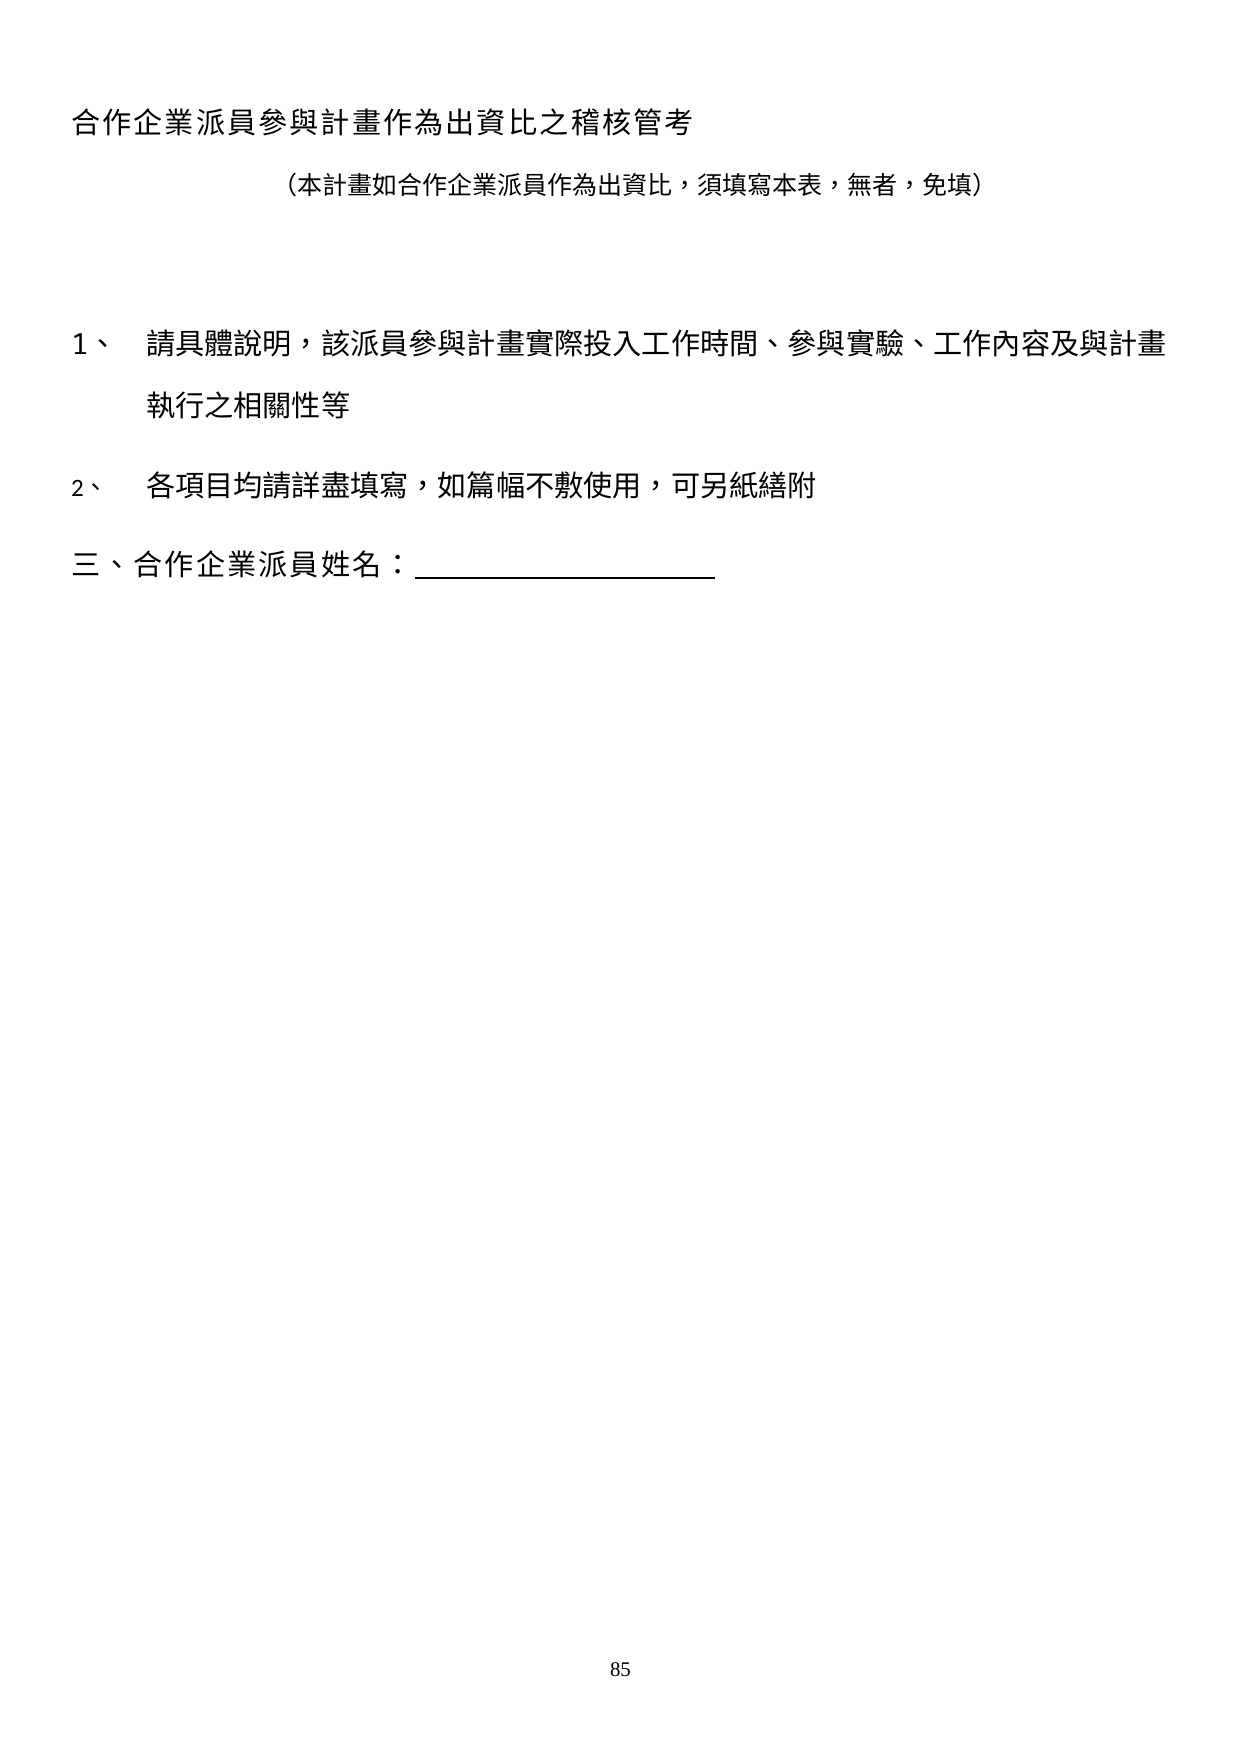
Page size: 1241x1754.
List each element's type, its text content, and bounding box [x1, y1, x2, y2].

list 請具體說明，該派員參與計畫實際投入工作時間、參與實驗、工作內容及與計畫執行之相關性等 [71, 300, 1169, 425]
list 各項目均請詳盡填寫，如篇幅不敷使用，可另紙繕附 [71, 442, 1169, 504]
text （本計畫如合作企業派員作為出資比，須填寫本表，無者，免填） [71, 142, 1169, 204]
text 三、合作企業派員姓名： [71, 521, 1169, 583]
text 合作企業派員參與計畫作為出資比之稽核管考 [71, 79, 1201, 142]
